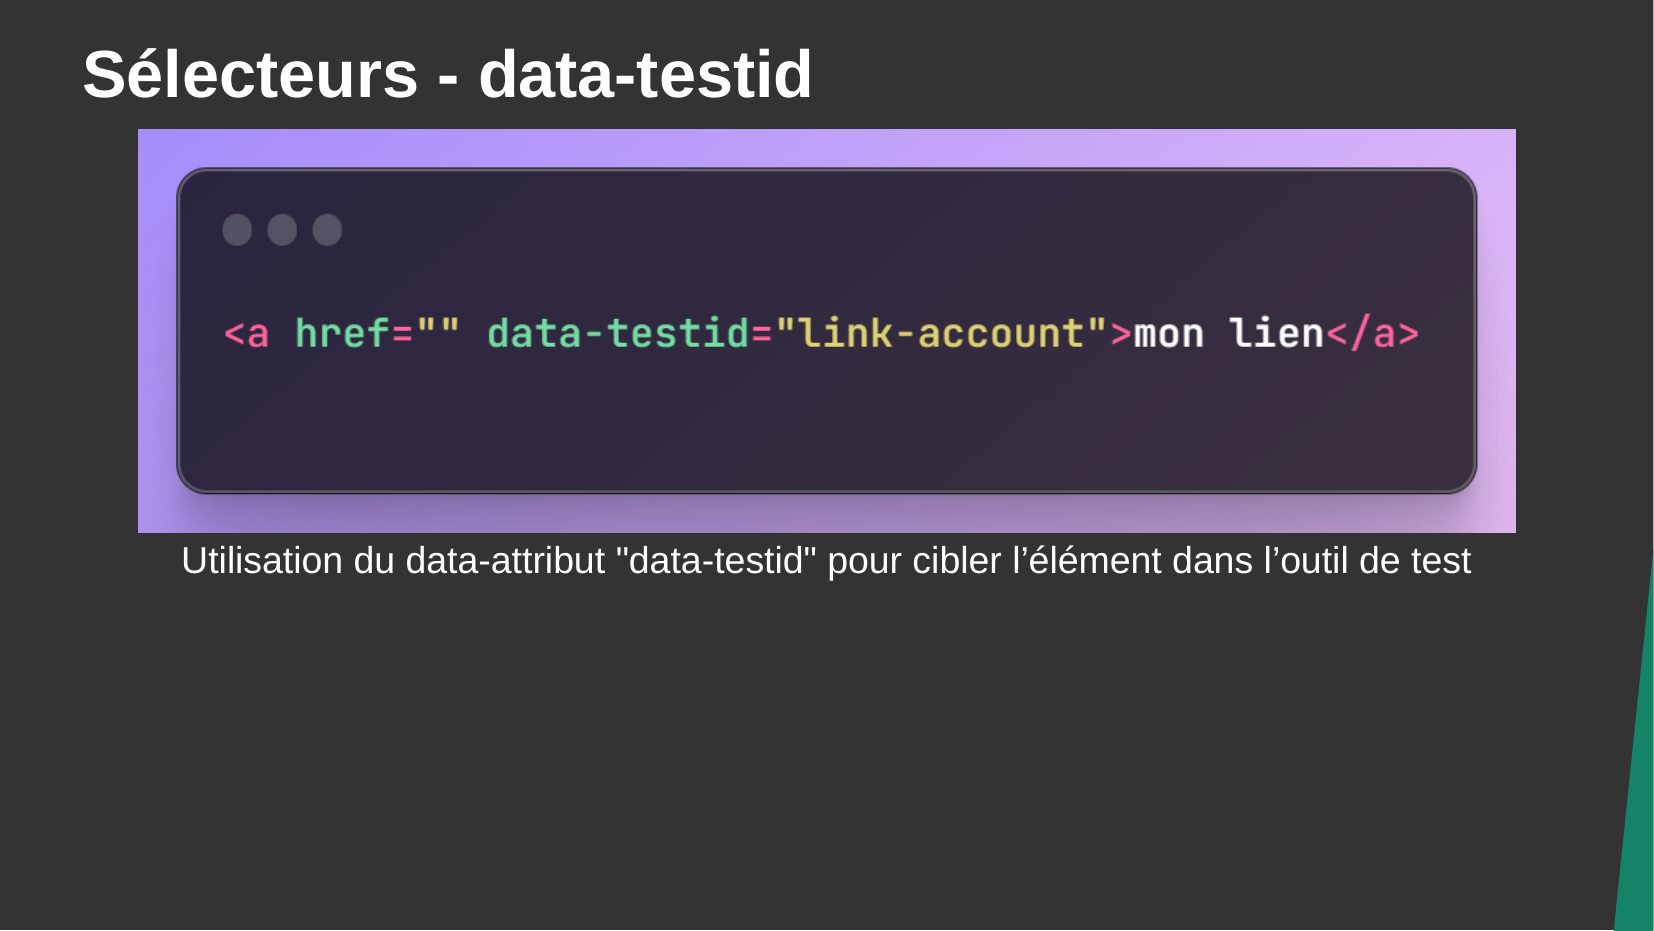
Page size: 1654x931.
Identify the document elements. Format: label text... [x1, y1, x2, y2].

text_box Utilisation du data-attribut "data-testid" pour cibler l’élément dans l’outil de test [141, 533, 1512, 591]
title Sélecteurs - data-testid [82, 37, 886, 119]
picture [138, 129, 1516, 533]
text_box [1613, 543, 1654, 931]
